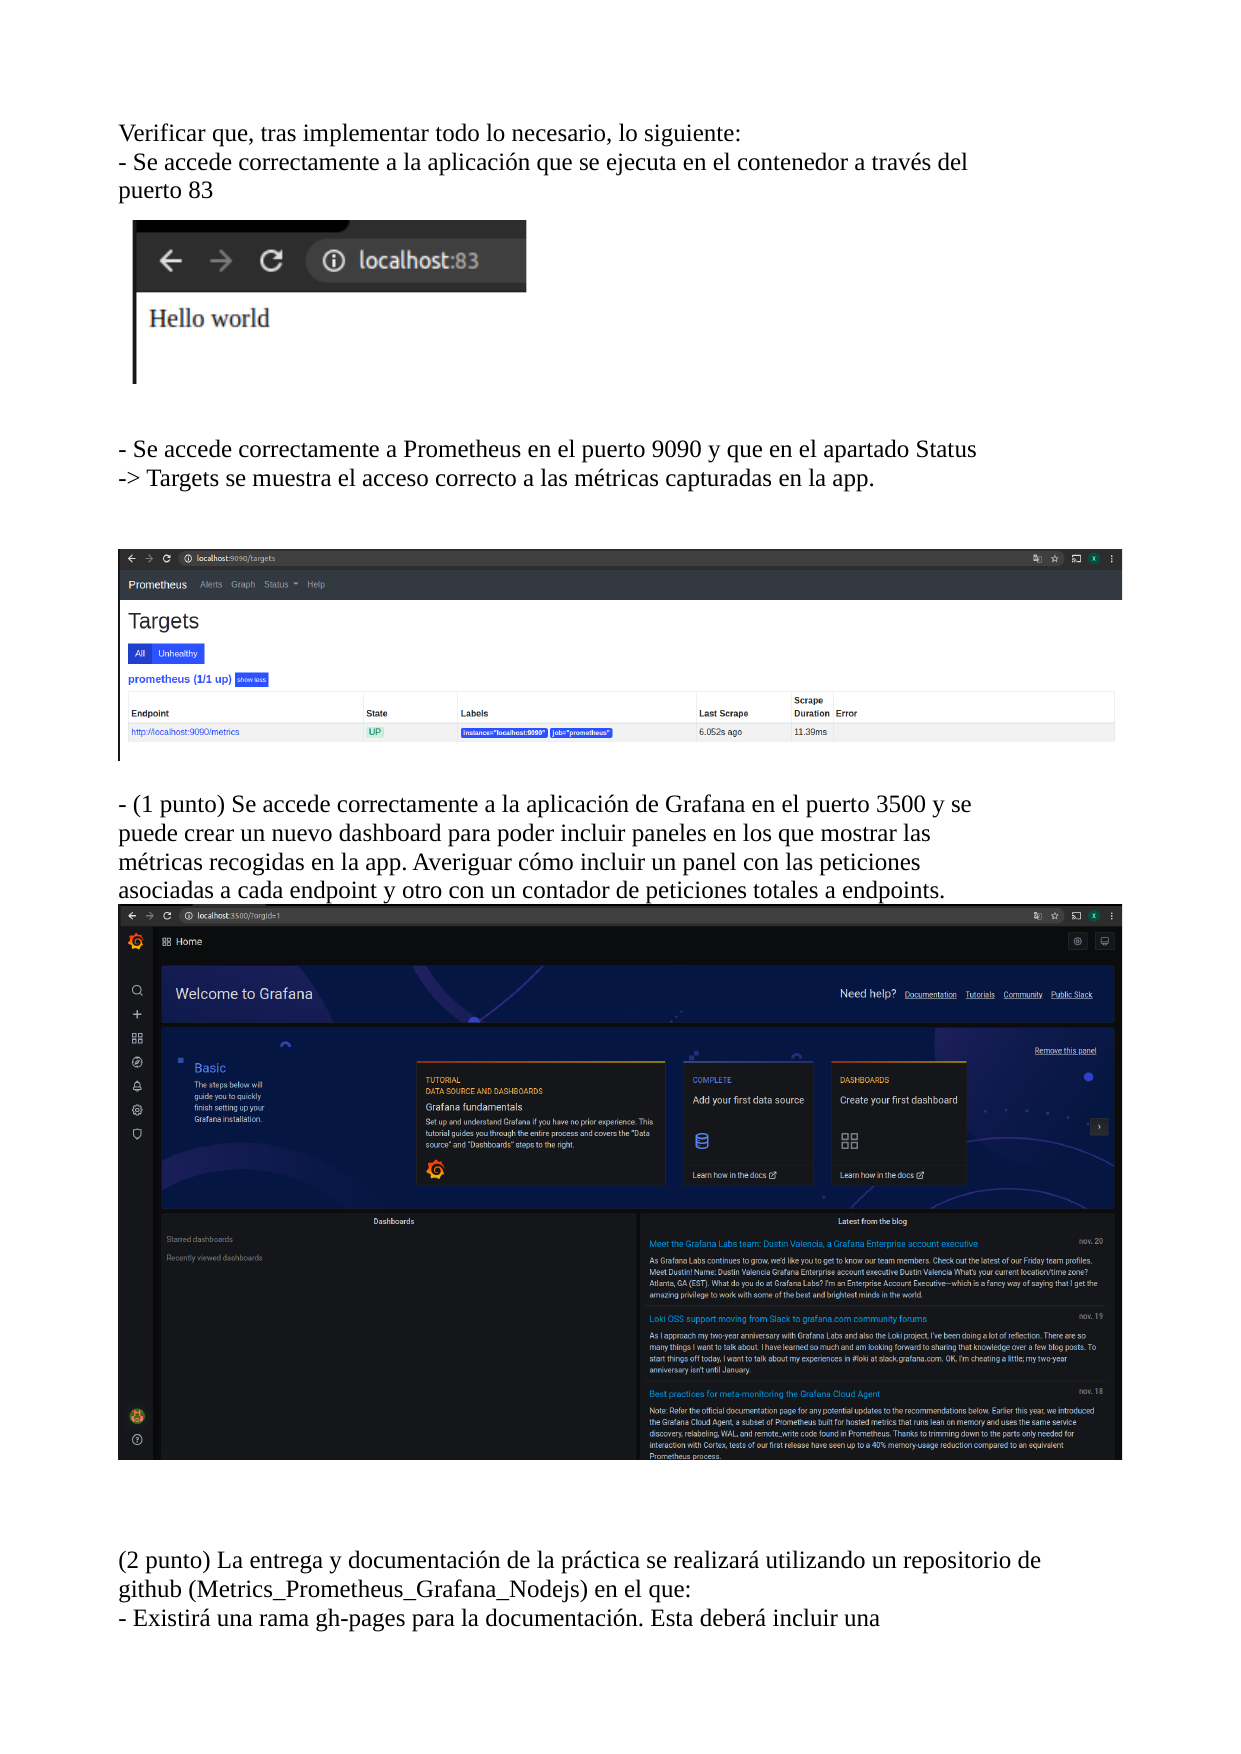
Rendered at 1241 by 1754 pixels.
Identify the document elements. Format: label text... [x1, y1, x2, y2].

text Verificar que, tras implementar todo lo necesario, lo siguiente: [118, 118, 1122, 147]
text puerto 83 [118, 176, 1122, 204]
text - Se accede correctamente a la aplicación que se ejecuta en el contenedor a través del [118, 147, 1122, 176]
text - (1 punto) Se accede correctamente a la aplicación de Grafana en el puerto 3500 y se [118, 789, 1122, 818]
picture [118, 904, 1123, 1460]
text -> Targets se muestra el acceso correcto a las métricas capturadas en la app. [118, 463, 1122, 492]
text (2 punto) La entrega y documentación de la práctica se realizará utilizando un repositorio de [118, 1545, 1122, 1574]
picture [132, 220, 527, 384]
text - Existirá una rama gh-pages para la documentación. Esta deberá incluir una [118, 1603, 1122, 1632]
text github (Metrics_Prometheus_Grafana_Nodejs) en el que: [118, 1574, 1122, 1603]
text asociadas a cada endpoint y otro con un contador de peticiones totales a endpoints. [118, 875, 1122, 904]
text puede crear un nuevo dashboard para poder incluir paneles en los que mostrar las [118, 818, 1122, 847]
text - Se accede correctamente a Prometheus en el puerto 9090 y que en el apartado Status [118, 434, 1122, 463]
picture [118, 549, 1123, 761]
text métricas recogidas en la app. Averiguar cómo incluir un panel con las peticiones [118, 847, 1122, 875]
